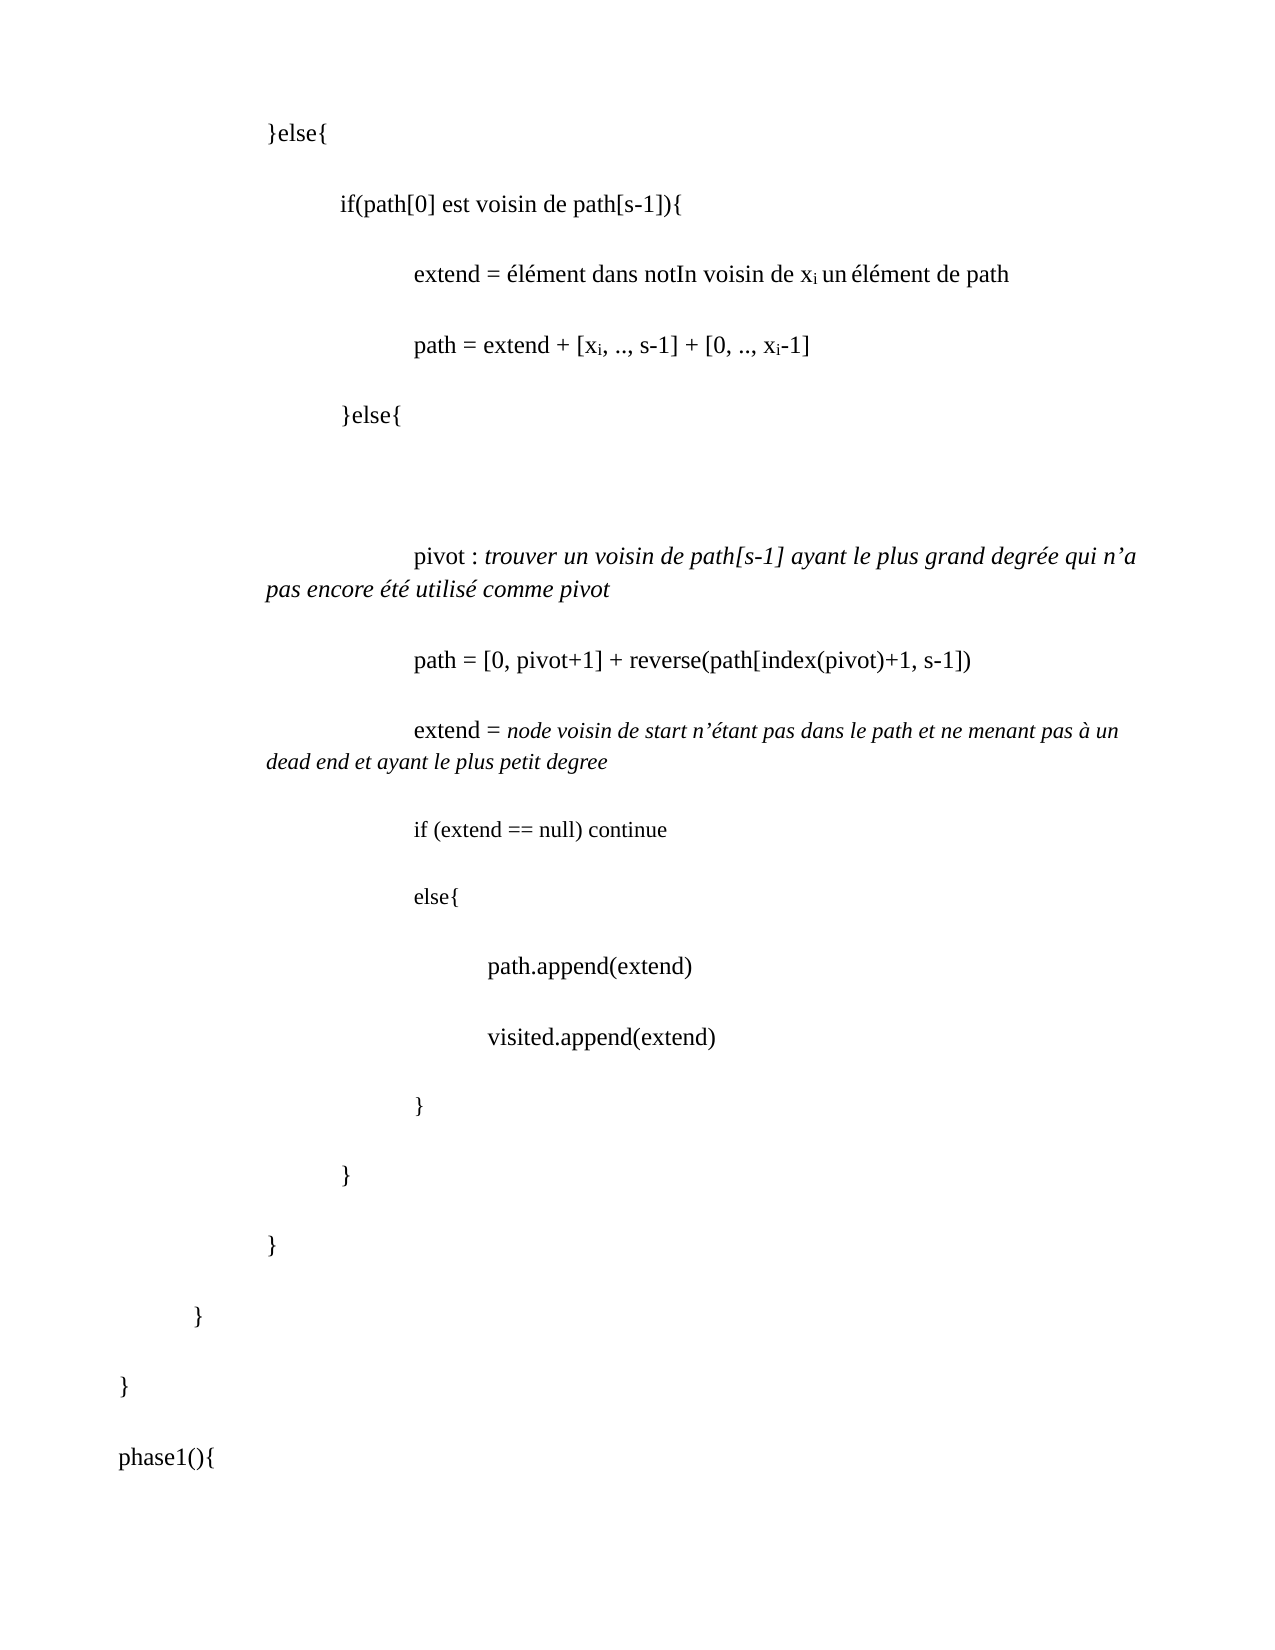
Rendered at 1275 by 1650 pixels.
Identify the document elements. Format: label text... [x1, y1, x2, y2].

text } [118, 1371, 1157, 1400]
text if (extend == null) continue [266, 816, 1157, 842]
text } [266, 1092, 1157, 1118]
text } [192, 1230, 1157, 1259]
text visited.append(extend) [118, 1022, 1157, 1050]
text } [118, 1301, 1157, 1329]
text else{ [266, 883, 1157, 910]
text pivot : trouver un voisin de path[s-1] ayant le plus grand degrée qui n’a pas encore été utilisé comme pivot [266, 541, 1157, 603]
text path = [0, pivot+1] + reverse(path[index(pivot)+1, s-1]) [266, 645, 1157, 673]
text path.append(extend) [118, 951, 1157, 980]
text }else{ [192, 400, 1157, 429]
text }else{ [192, 118, 1157, 147]
text extend = node voisin de start n’étant pas dans le path et ne menant pas à un dead end et ayant le plus petit degree [266, 715, 1157, 774]
text path = extend + [xi, .., s-1] + [0, .., xi-1] [192, 330, 1157, 358]
text phase1(){ [118, 1442, 1157, 1471]
text if(path[0] est voisin de path[s-1]){ [266, 189, 1157, 217]
text extend = élément dans notIn voisin de xi un élément de path [192, 259, 1157, 288]
text } [266, 1160, 1157, 1188]
